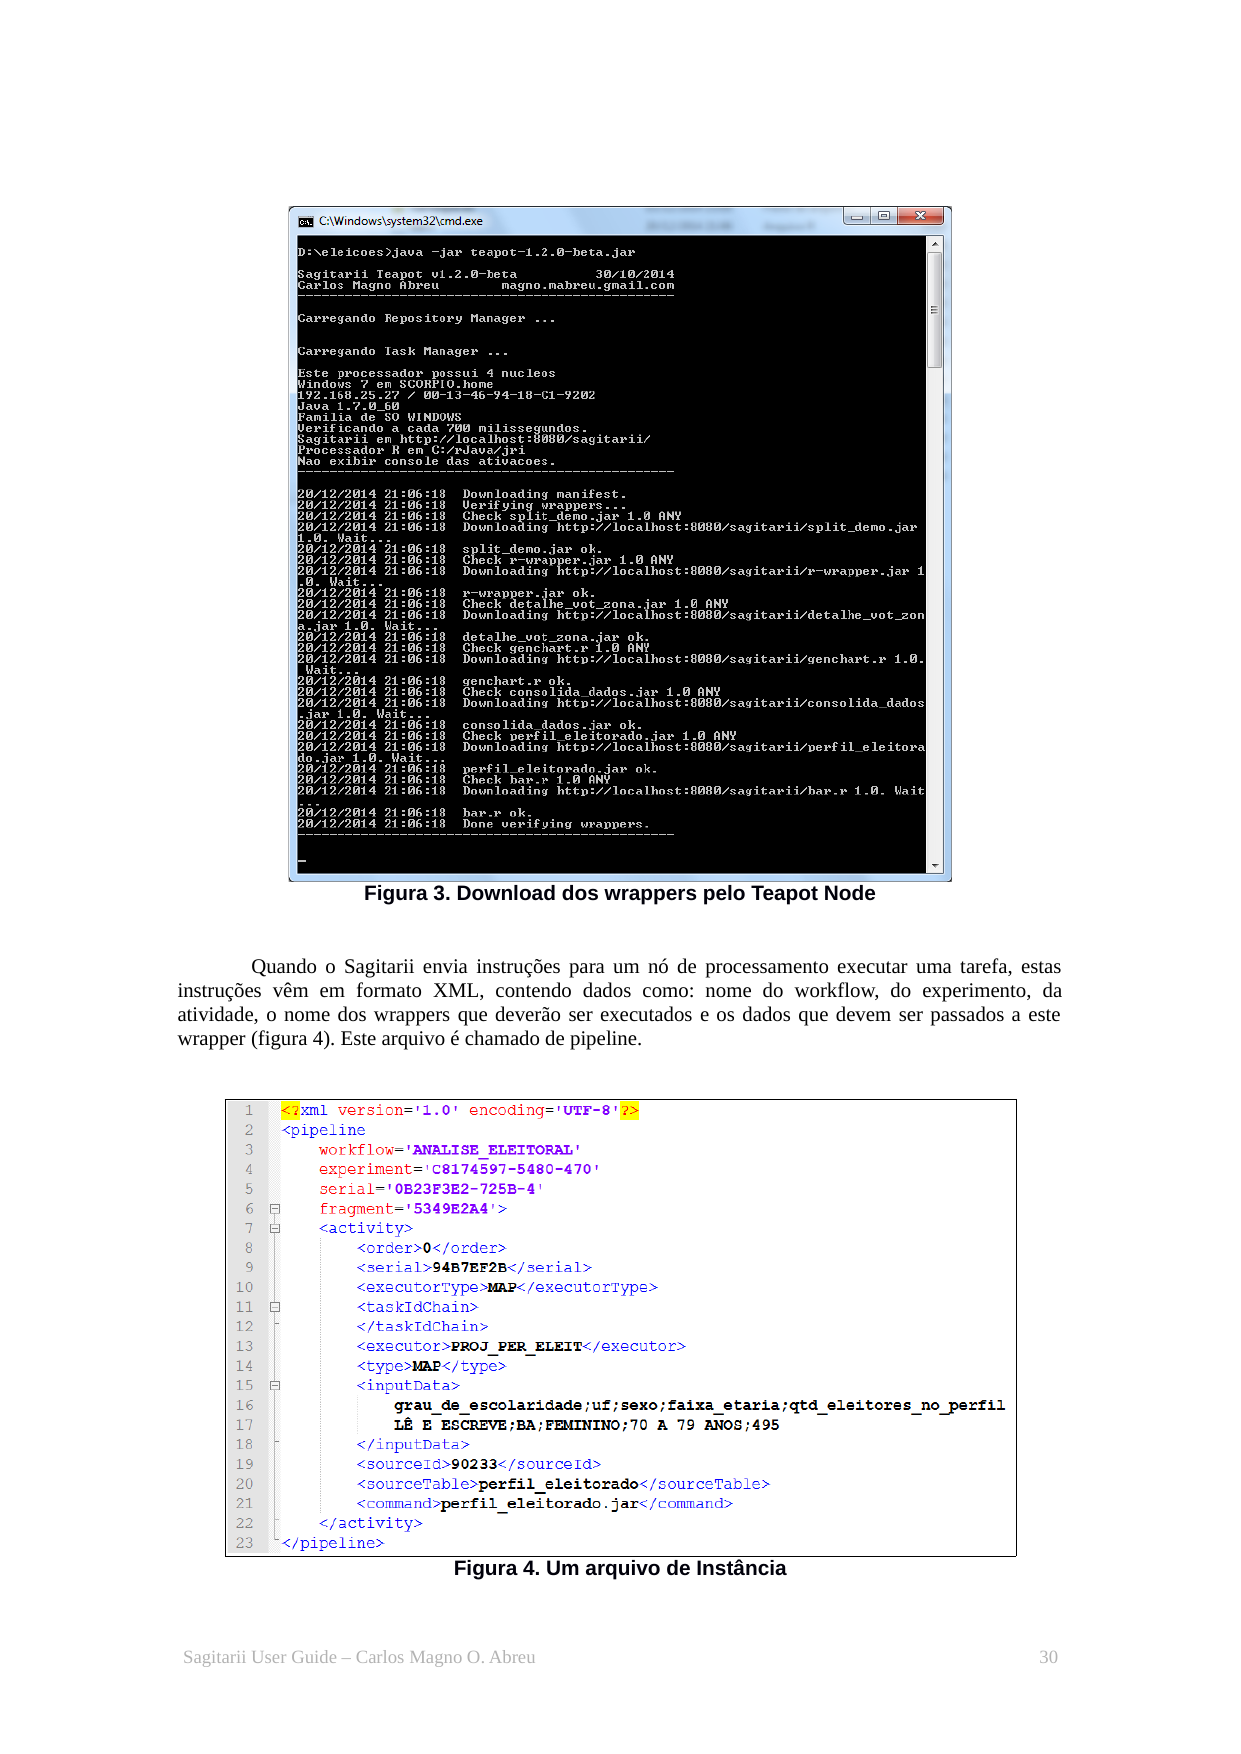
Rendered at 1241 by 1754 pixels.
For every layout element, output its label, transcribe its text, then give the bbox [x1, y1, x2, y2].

text Figura 4. Um arquivo de Instância [224, 1100, 1016, 1580]
picture [288, 206, 952, 882]
text Quando o Sagitarii envia instruções para um nó de processamento executar uma tarefa, estas instruções vêm em formato XML, contendo dados como: nome do workflow, do experimento, da atividade, o nome dos wrappers que deverão ser executados e os dados que devem ser passados a este wrapper (figura 4). Este arquivo é chamado de pipeline. [177, 954, 1063, 1050]
text Figura 3. Download dos wrappers pelo Teapot Node [224, 882, 1016, 905]
